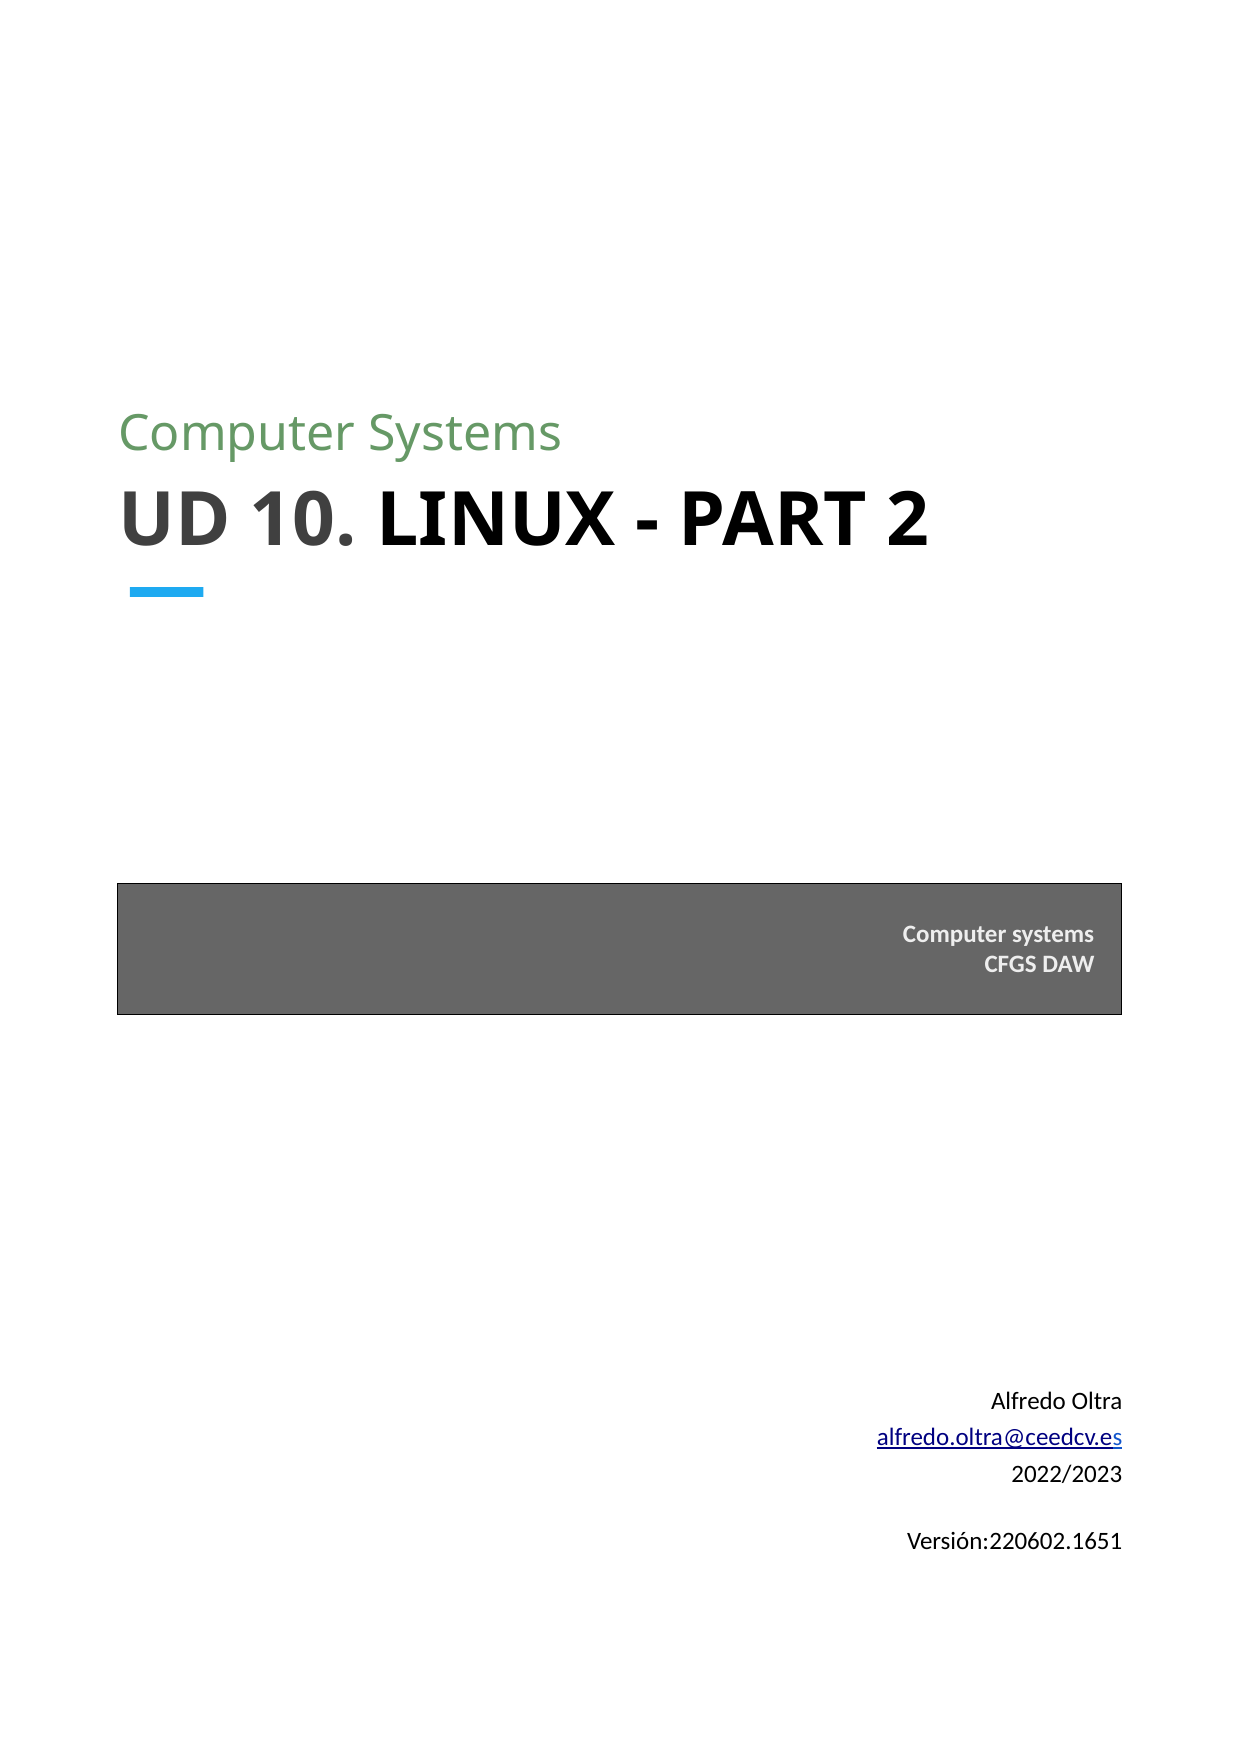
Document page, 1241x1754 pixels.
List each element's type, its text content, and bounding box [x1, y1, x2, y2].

text CFGS DAW [121, 948, 1094, 979]
text Alfredo Oltra [231, 1385, 1122, 1415]
text Computer systems [121, 918, 1094, 948]
text alfredo.oltra@ceedcv.es [231, 1421, 1122, 1452]
text Computer Systems UD 10. Linux - Part 2 [118, 397, 1122, 567]
text 2022/2023 [118, 1458, 1122, 1488]
picture [129, 587, 204, 597]
text Versión:220602.1651 [118, 1494, 1122, 1555]
